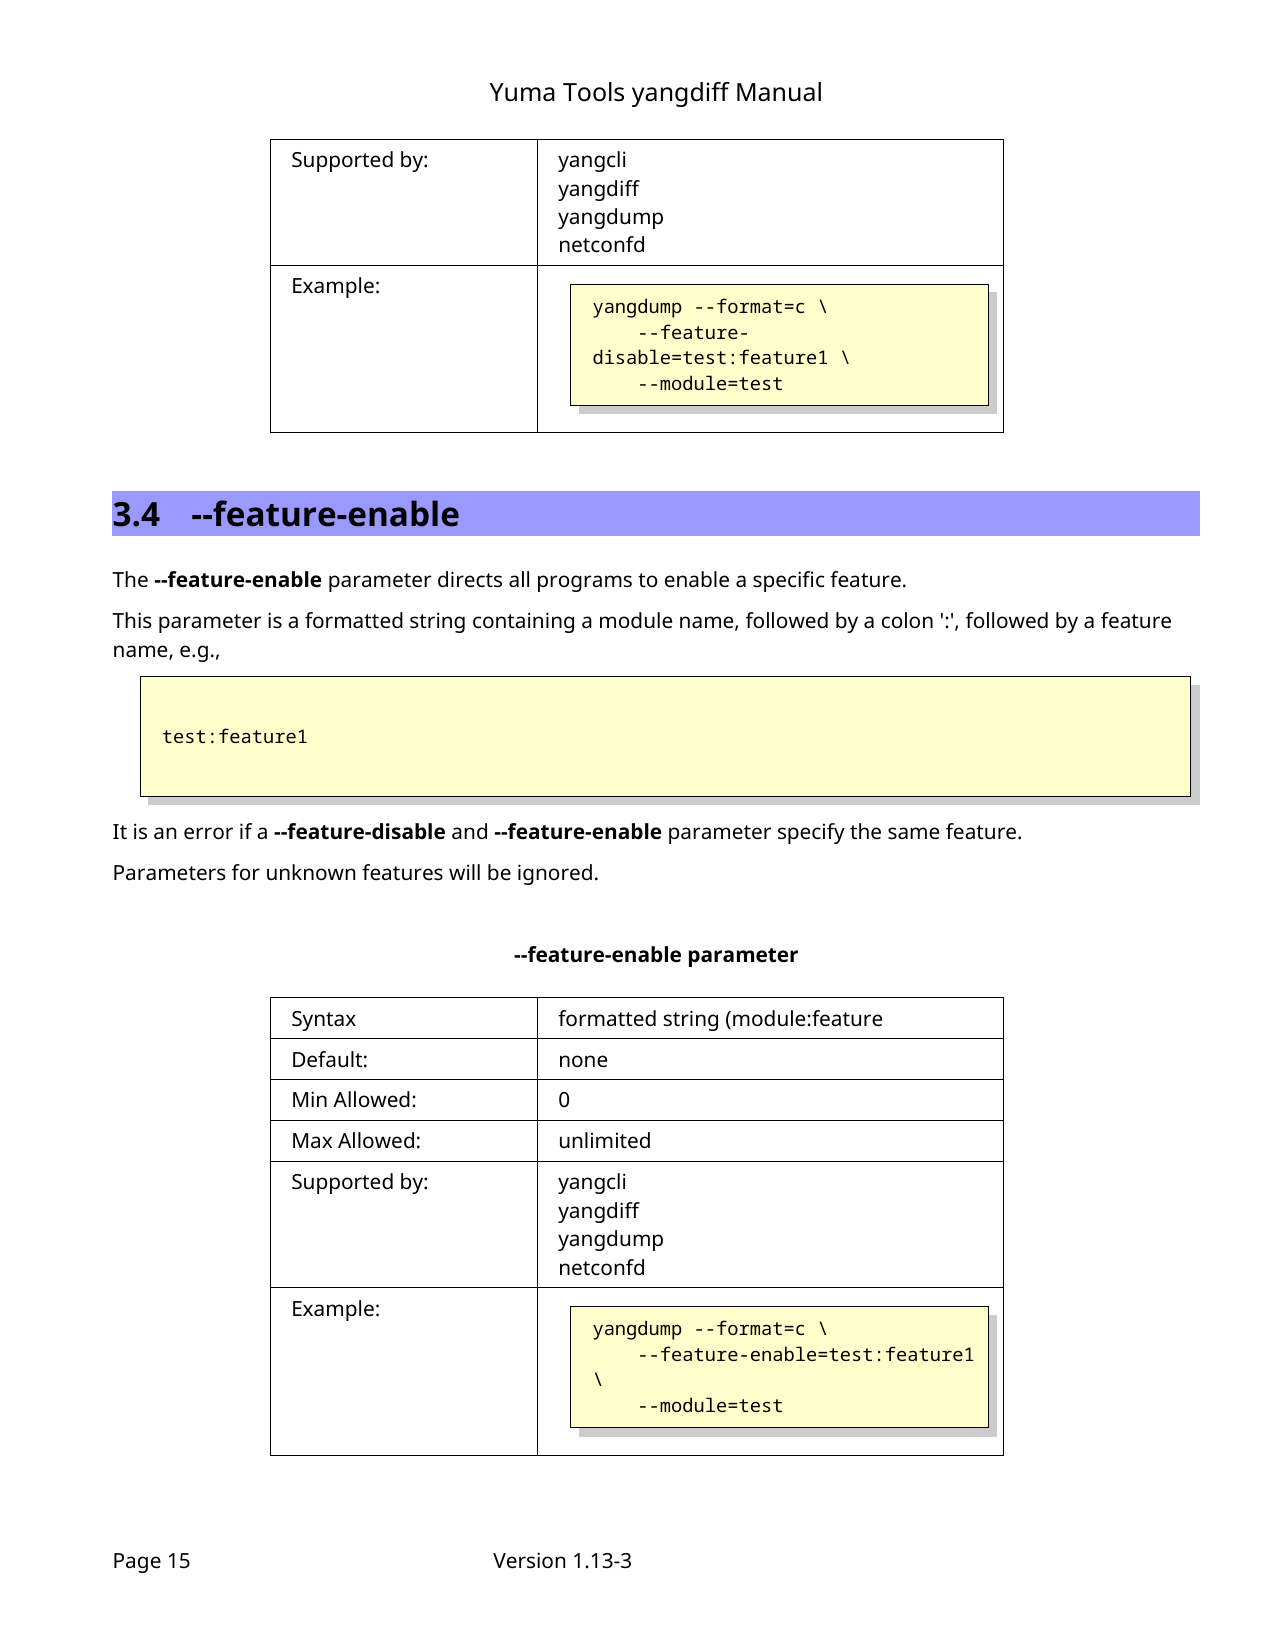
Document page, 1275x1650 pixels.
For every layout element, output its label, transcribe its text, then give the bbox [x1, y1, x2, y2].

text Parameters for unknown features will be ignored. [112, 858, 1200, 887]
table_cell yangcli yangdiff yangdump netconfd [538, 140, 1003, 265]
text It is an error if a --feature-disable and --feature-enable parameter specify the same feature. [112, 817, 1200, 846]
text test:feature1 [141, 713, 1190, 749]
table_cell unlimited [538, 1121, 1003, 1161]
table_cell Example: [271, 1288, 537, 1454]
table_header formatted string (module:feature [538, 998, 1003, 1038]
table_cell none [538, 1039, 1003, 1079]
table_cell yangdump --format=c \ --feature-disable=test:feature1 \ --module=test [538, 266, 1003, 432]
text This parameter is a formatted string containing a module name, followed by a colon ':', followed by a feature name, e.g., [112, 606, 1200, 663]
table_cell Example: [271, 266, 537, 432]
table_cell Default: [271, 1039, 537, 1079]
table_cell Max Allowed: [271, 1121, 537, 1161]
table_cell yangcli yangdiff yangdump netconfd [538, 1162, 1003, 1287]
table_cell Min Allowed: [271, 1080, 537, 1120]
subtitle --feature-enable parameter [127, 940, 1185, 968]
table_cell 0 [538, 1080, 1003, 1120]
table_cell Supported by: [271, 140, 537, 265]
table_header Syntax [271, 998, 537, 1038]
table_cell yangdump --format=c \ --feature-enable=test:feature1 \ --module=test [538, 1288, 1003, 1454]
table_cell Supported by: [271, 1162, 537, 1287]
subtitle --feature-enable [112, 491, 1200, 536]
text The --feature-enable parameter directs all programs to enable a specific feature. [112, 566, 1200, 594]
